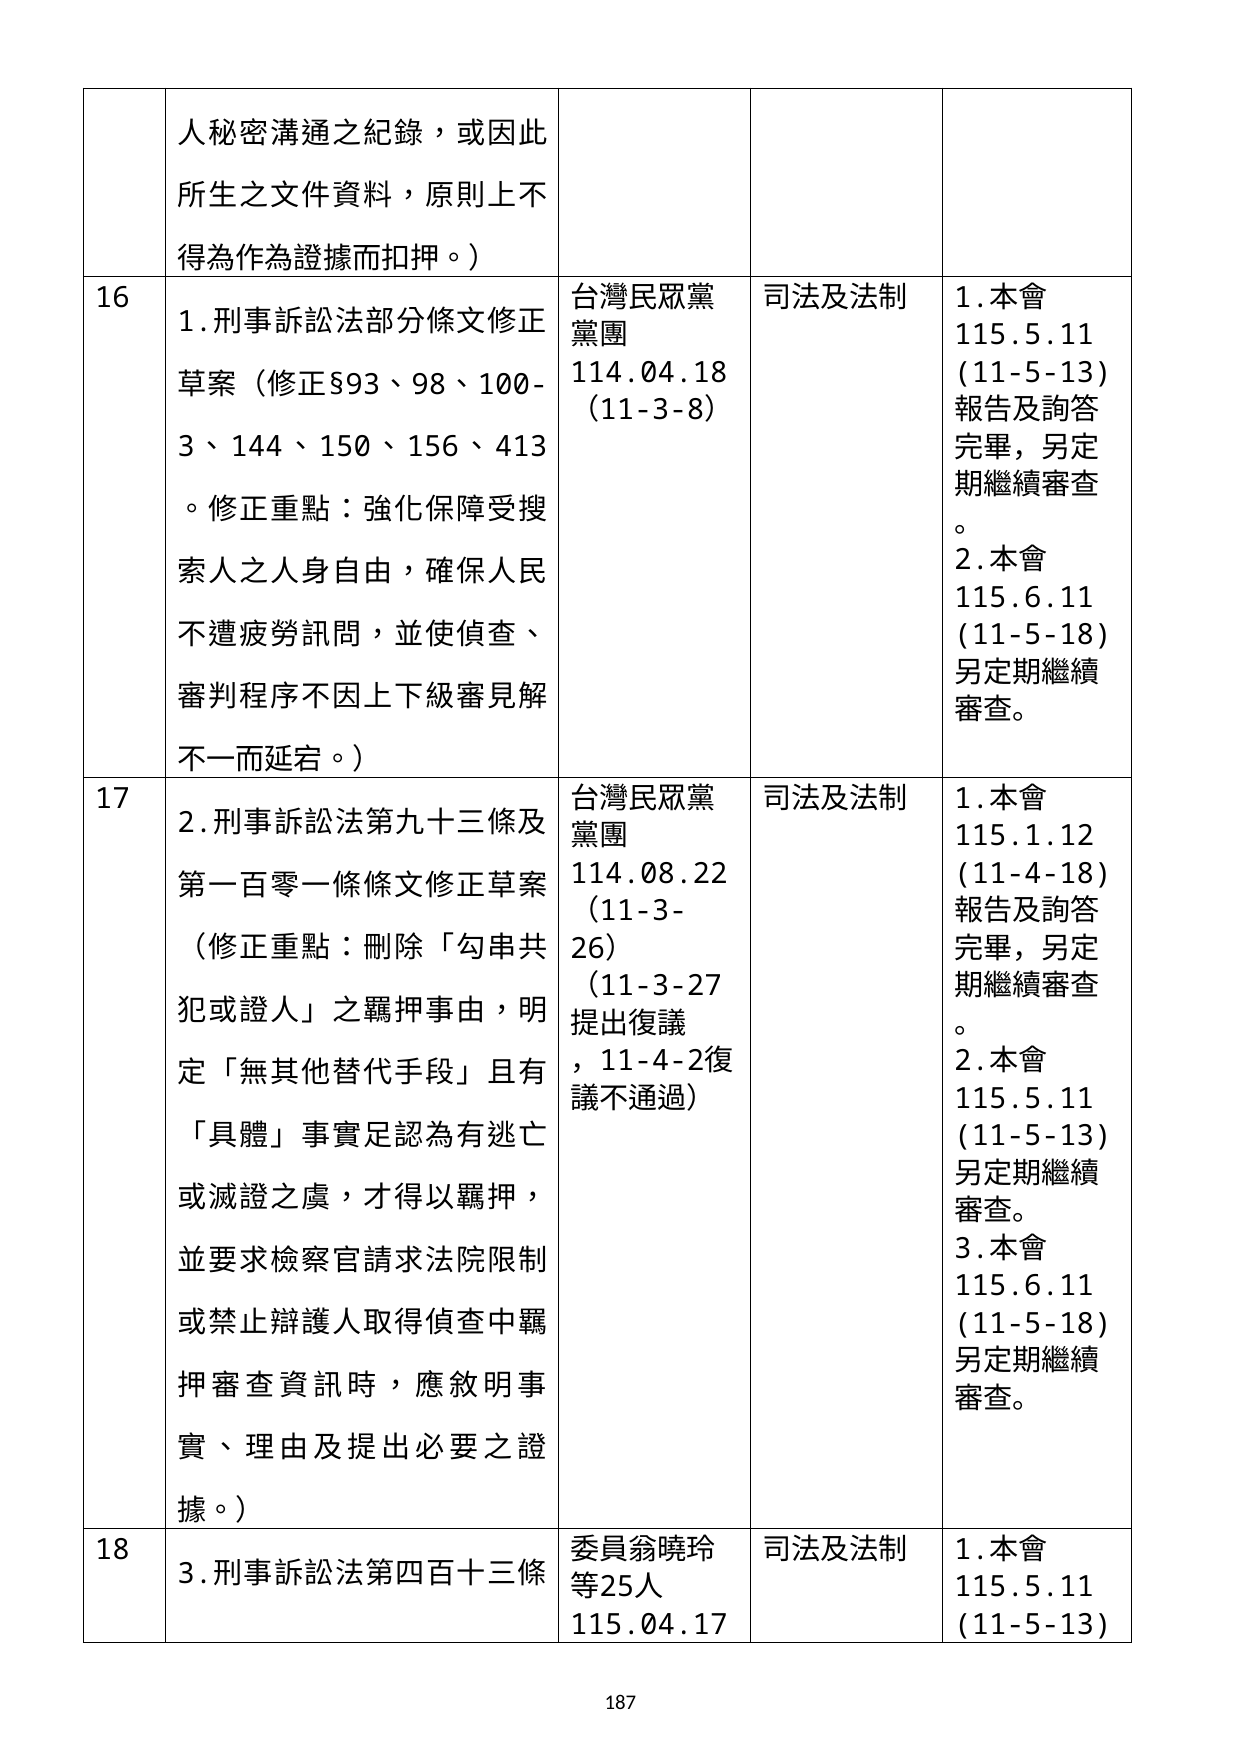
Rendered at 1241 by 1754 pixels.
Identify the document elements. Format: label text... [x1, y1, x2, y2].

table_cell 2.刑事訴訟法第九十三條及第一百零一條條文修正草案（修正重點：刪除「勾串共犯或證人」之羈押事由，明定「無其他替代手段」且有「具體」事實足認為有逃亡或滅證之虞，才得以羈押，並要求檢察官請求法院限制或禁止辯護人取得偵查中羈押審查資訊時，應敘明事實、理由及提出必要之證據。） [166, 778, 558, 1528]
table_cell [943, 89, 1131, 276]
table_cell 台灣民眾黨黨團 114.04.18 （11-3-8） [559, 277, 750, 777]
table_cell [559, 89, 750, 276]
table_cell 委員翁曉玲 等25人 115.04.17 [559, 1529, 750, 1642]
table_cell 16 [84, 277, 165, 777]
table_cell [751, 89, 942, 276]
table_cell [84, 89, 165, 276]
table_cell 1.本會 115.5.11 (11-5-13) [943, 1529, 1131, 1642]
table_cell 人秘密溝通之紀錄，或因此所生之文件資料，原則上不得為作為證據而扣押。） [166, 89, 558, 276]
table_cell 司法及法制 [751, 778, 942, 1528]
table_cell 18 [84, 1529, 165, 1642]
table_cell 3.刑事訴訟法第四百十三條 [166, 1529, 558, 1642]
table_cell 1.本會 115.1.12 (11-4-18)報告及詢答完畢，另定期繼續審查。 2.本會 115.5.11 (11-5-13)另定期繼續審查。 3.本會 115.6.11 (11-5-18)另定期繼續審查。 [943, 778, 1131, 1528]
table_cell 司法及法制 [751, 1529, 942, 1642]
table_cell 1.本會 115.5.11 (11-5-13)報告及詢答完畢，另定期繼續審查。 2.本會 115.6.11 (11-5-18)另定期繼續審查。 [943, 277, 1131, 777]
table_cell 台灣民眾黨黨團 114.08.22 （11-3-26） （11-3-27提出復議，11-4-2復議不通過） [559, 778, 750, 1528]
table_cell 1.刑事訴訟法部分條文修正草案（修正§93、98、100-3、144、150、156、413。修正重點：強化保障受搜索人之人身自由，確保人民不遭疲勞訊問，並使偵查、審判程序不因上下級審見解不一而延宕。） [166, 277, 558, 777]
table_cell 17 [84, 778, 165, 1528]
table_cell 司法及法制 [751, 277, 942, 777]
